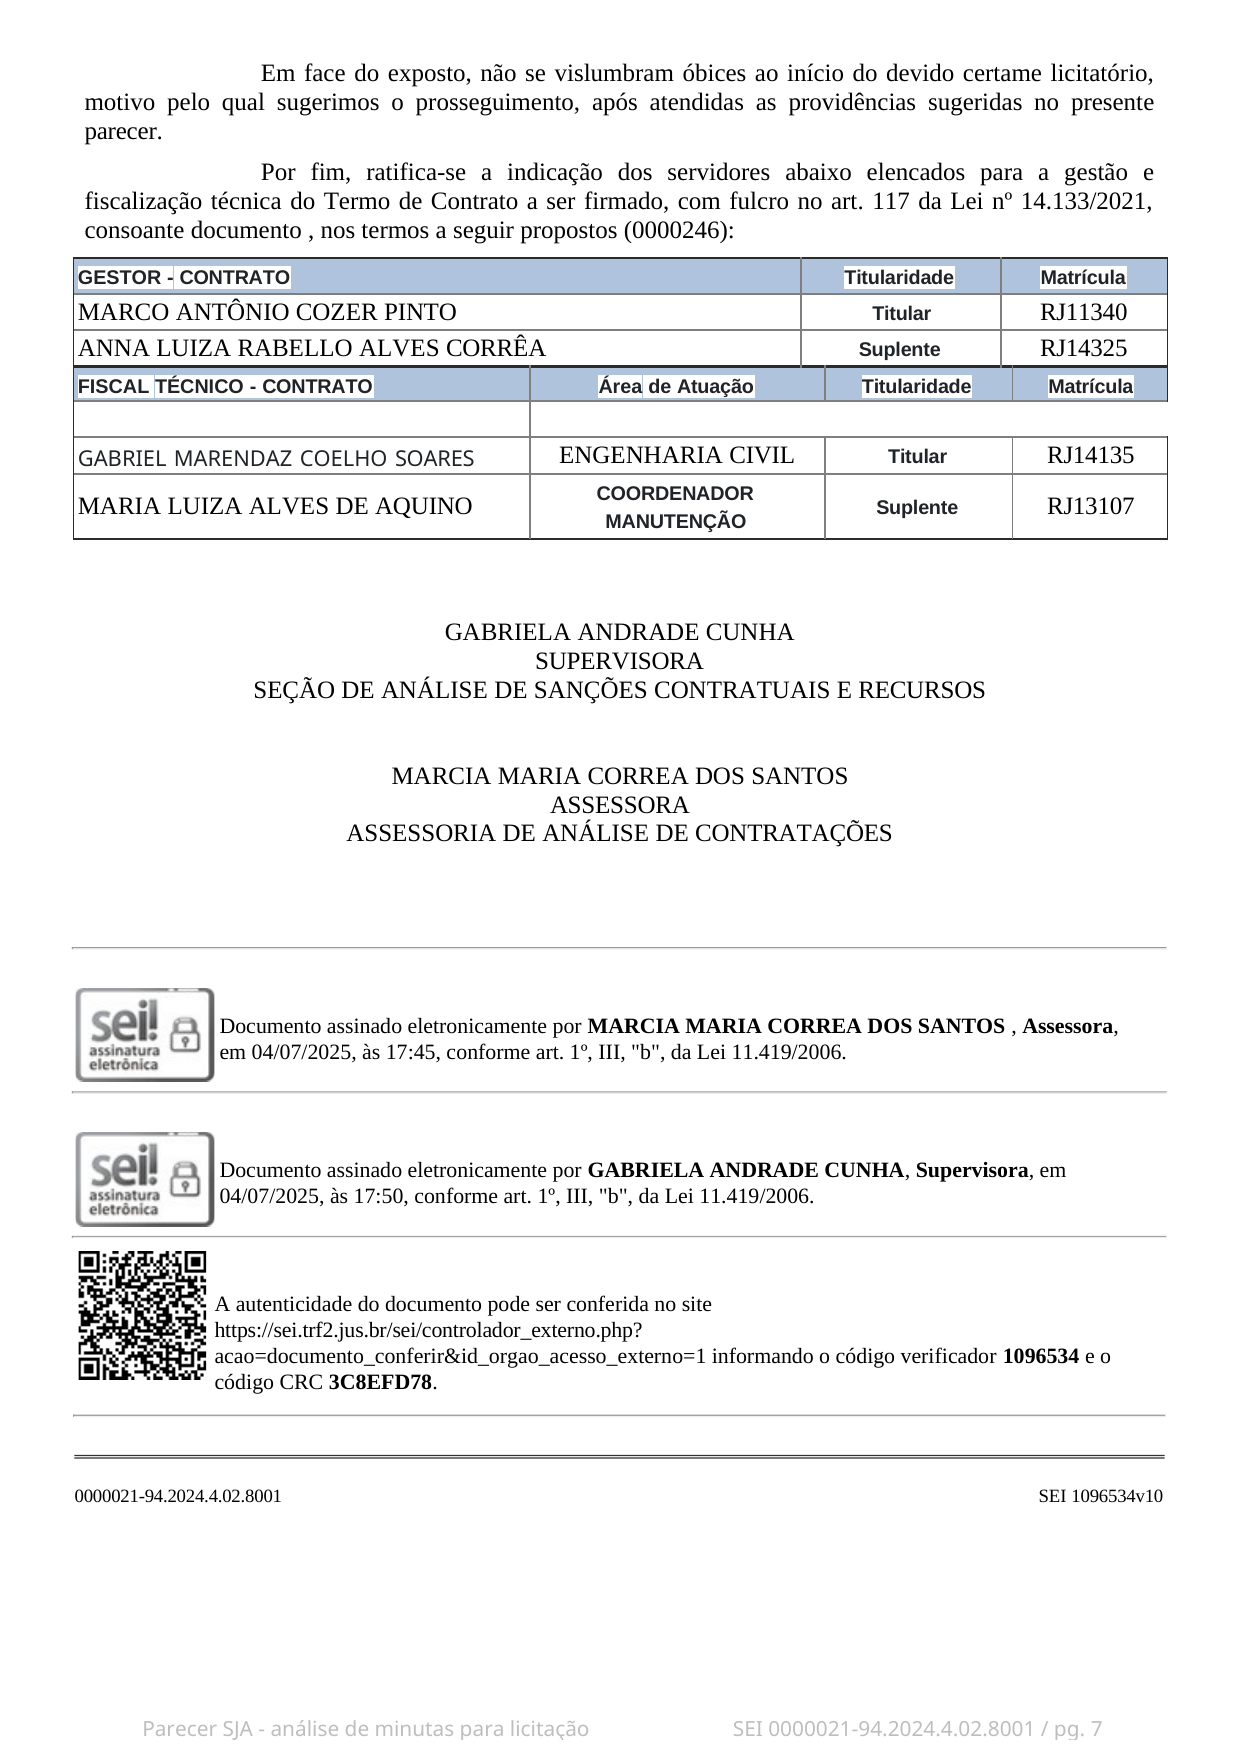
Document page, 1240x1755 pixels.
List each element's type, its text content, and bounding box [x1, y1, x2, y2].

text 0000021-94.2024.4.02.8001 SEI 1096534v10 [74, 1485, 1181, 1507]
text GABRIELA ANDRADE CUNHA SUPERVISORA [364, 617, 875, 675]
table_cell GABRIEL MARENDAZ COELHO SOARES [74, 438, 529, 473]
table_cell Matrícula [1013, 368, 1167, 400]
table_cell Área de Atuação [531, 368, 824, 400]
table_cell RJ14325 [1002, 331, 1167, 364]
text ASSESSORIA DE ANÁLISE DE CONTRATAÇÕES [59, 818, 1179, 847]
table_cell [531, 402, 1167, 436]
table_cell ENGENHARIA CIVIL [531, 438, 824, 473]
table_cell MARIA LUIZA ALVES DE AQUINO [74, 475, 529, 538]
table_cell Titularidade [826, 368, 1012, 400]
table_header GESTOR - CONTRATO [74, 259, 800, 293]
table_header Matrícula [1002, 259, 1167, 293]
table_cell ANNA LUIZA RABELLO ALVES CORRÊA [74, 331, 800, 364]
table_cell RJ11340 [1002, 295, 1167, 329]
text Por fim, ratifica-se a indicação dos servidores abaixo elencados para a gestão e fiscalização técnica do Termo de Contrato a ser firmado, com fulcro no art. 117 da Lei nº 14.133/2021, consoante documento , nos termos a seguir propostos (0000246): [84, 157, 1155, 243]
subtitle A autenticidade do documento pode ser conferida no site https://sei.trf2.jus.br/sei/controlador_externo.php? acao=documento_conferir&id_orgao_acesso_externo=1 informando o código verificador 1096534 e o código CRC 3C8EFD78. [214, 1291, 1134, 1394]
table_cell Titular [826, 438, 1012, 473]
text Em face do exposto, não se vislumbram óbices ao início do devido certame licitatório, motivo pelo qual sugerimos o prosseguimento, após atendidas as providências sugeridas no presente parecer. [84, 58, 1155, 145]
table_cell COORDENADOR MANUTENÇÃO [531, 475, 824, 538]
text MARCIA MARIA CORREA DOS SANTOS ASSESSORA [364, 761, 875, 818]
text SEÇÃO DE ANÁLISE DE SANÇÕES CONTRATUAIS E RECURSOS [59, 675, 1179, 703]
table_cell [74, 402, 529, 436]
table_cell RJ14135 [1013, 438, 1167, 473]
text Documento assinado eletronicamente por GABRIELA ANDRADE CUNHA, Supervisora, em 04/07/2025, às 17:50, conforme art. 1º, III, "b", da Lei 11.419/2006. [219, 1157, 1169, 1208]
table_cell Suplente [826, 475, 1012, 538]
table_cell FISCAL TÉCNICO - CONTRATO [74, 368, 529, 400]
table_cell Suplente [802, 331, 1000, 364]
table_cell RJ13107 [1013, 475, 1167, 538]
text Documento assinado eletronicamente por MARCIA MARIA CORREA DOS SANTOS , Assessora, em 04/07/2025, às 17:45, conforme art. 1º, III, "b", da Lei 11.419/2006. [219, 1013, 1134, 1064]
table_cell MARCO ANTÔNIO COZER PINTO [74, 295, 800, 329]
table_header Titularidade [802, 259, 1000, 293]
table_cell Titular [802, 295, 1000, 329]
